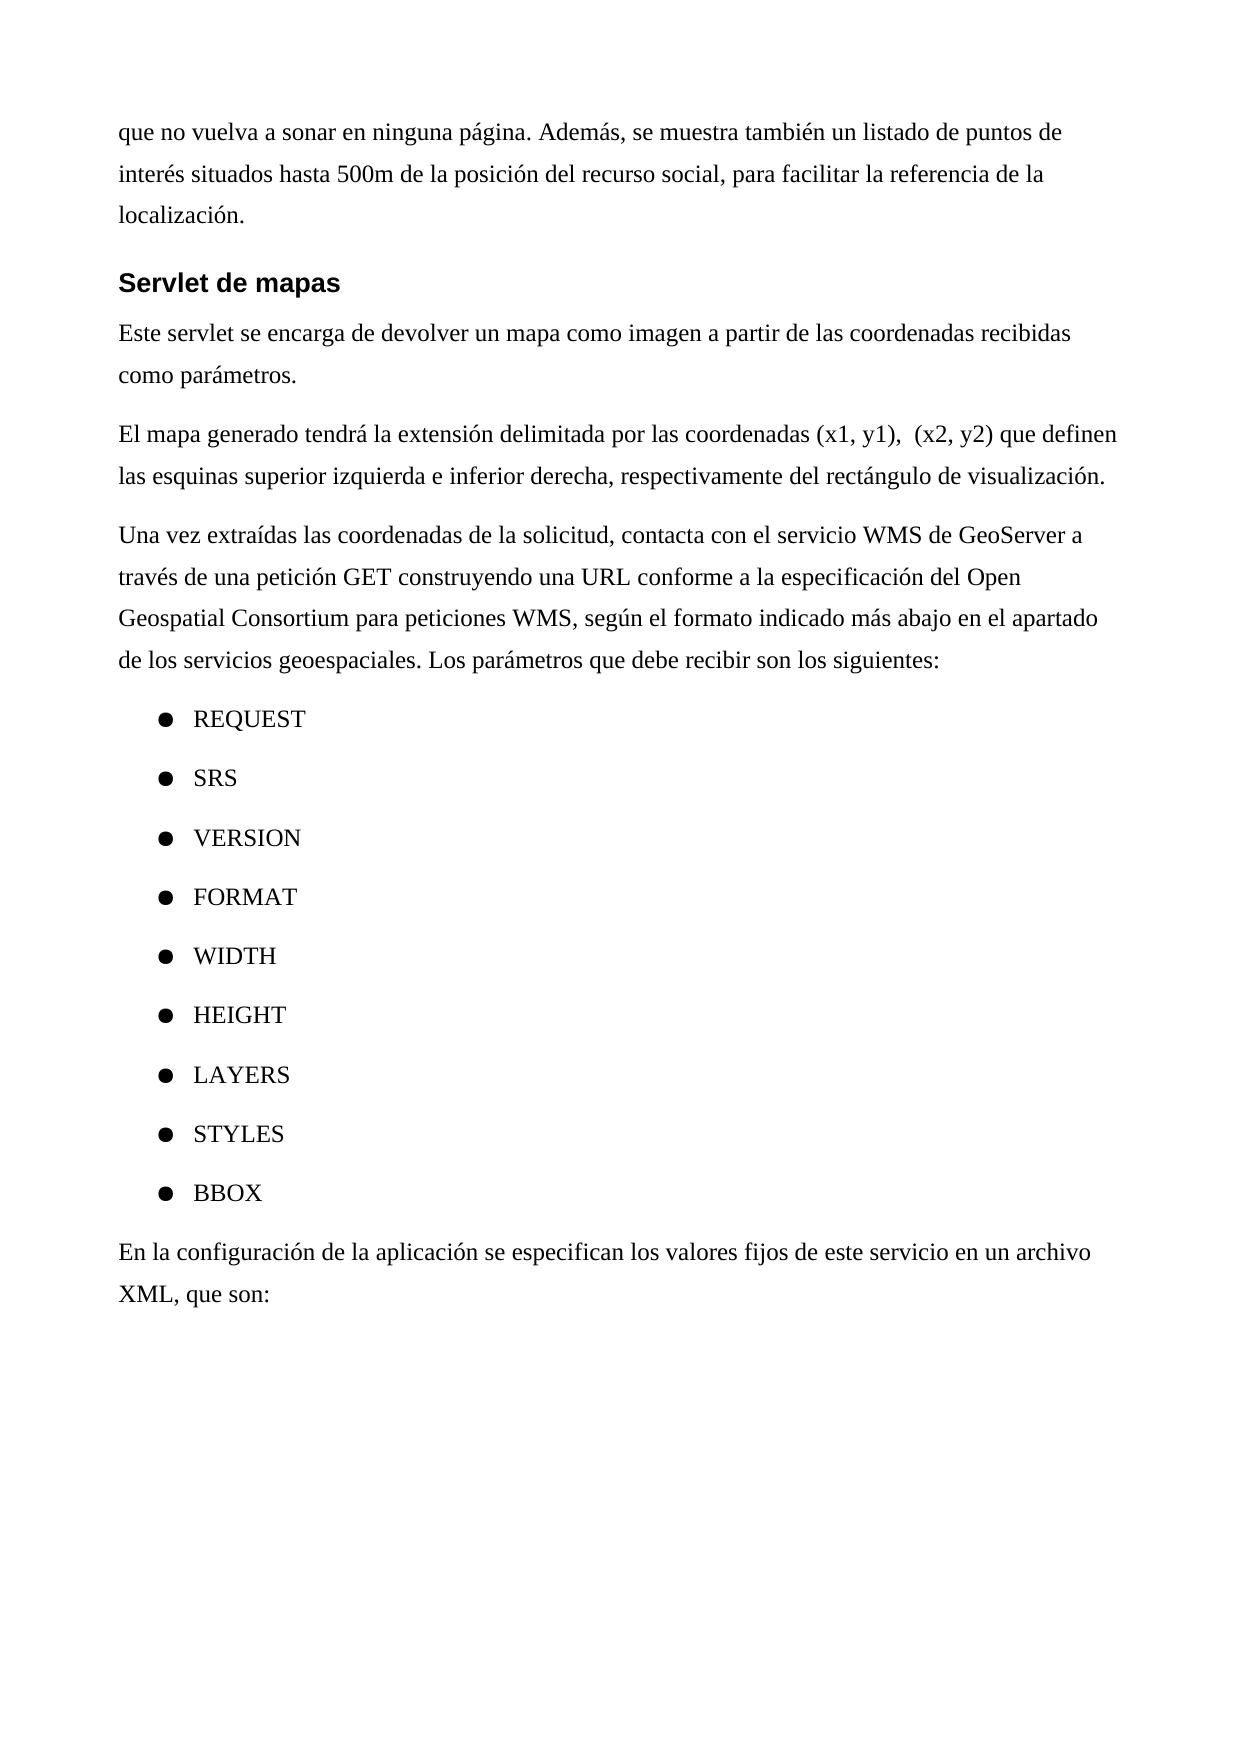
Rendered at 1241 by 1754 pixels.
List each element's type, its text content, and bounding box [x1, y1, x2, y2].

subtitle Servlet de mapas [118, 268, 1122, 298]
subtitle WIDTH [156, 942, 1122, 970]
subtitle SRS [156, 764, 1122, 792]
subtitle BBOX [156, 1179, 1122, 1207]
subtitle que no vuelva a sonar en ninguna página. Además, se muestra también un listado de puntos de interés situados hasta 500m de la posición del recurso social, para facilitar la referencia de la localización. [118, 118, 1122, 229]
subtitle LAYERS [156, 1061, 1122, 1088]
subtitle VERSION [156, 824, 1122, 851]
subtitle STYLES [156, 1120, 1122, 1148]
subtitle El mapa generado tendrá la extensión delimitada por las coordenadas (x1, y1), (x2, y2) que definen las esquinas superior izquierda e inferior derecha, respectivamente del rectángulo de visualización. [118, 420, 1122, 489]
subtitle Una vez extraídas las coordenadas de la solicitud, contacta con el servicio WMS de GeoServer a través de una petición GET construyendo una URL conforme a la especificación del Open Geospatial Consortium para peticiones WMS, según el formato indicado más abajo en el apartado de los servicios geoespaciales. Los parámetros que debe recibir son los siguientes: [118, 521, 1122, 673]
subtitle En la configuración de la aplicación se especifican los valores fijos de este servicio en un archivo XML, que son: [118, 1238, 1122, 1308]
subtitle REQUEST [156, 705, 1122, 733]
subtitle Este servlet se encarga de devolver un mapa como imagen a partir de las coordenadas recibidas como parámetros. [118, 319, 1122, 389]
subtitle FORMAT [156, 883, 1122, 911]
subtitle HEIGHT [156, 1001, 1122, 1029]
